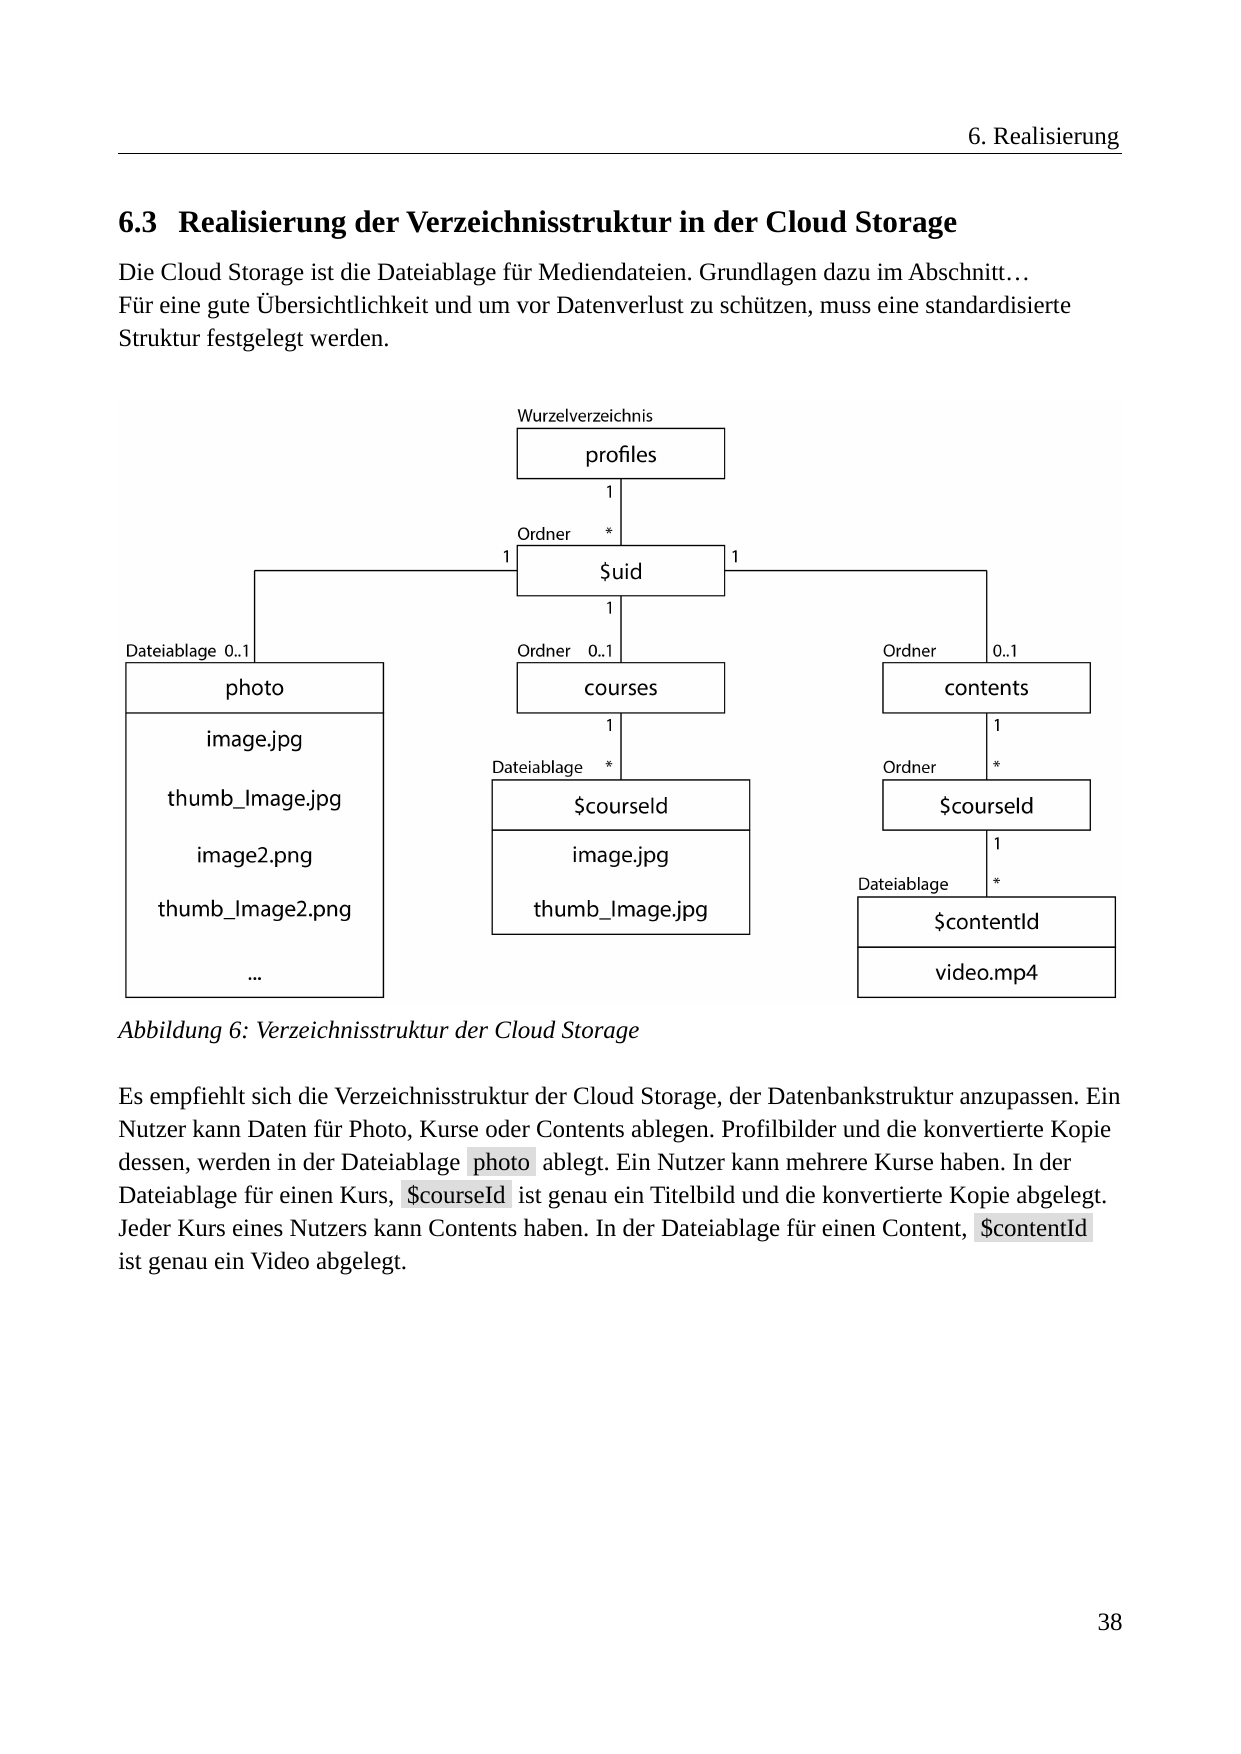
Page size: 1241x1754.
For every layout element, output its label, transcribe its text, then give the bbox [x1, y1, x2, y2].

text Die Cloud Storage ist die Dateiablage für Mediendateien. Grundlagen dazu im Abschnitt… [118, 257, 1122, 286]
subtitle Realisierung der Verzeichnisstruktur in der Cloud Storage [118, 203, 1122, 239]
picture [118, 401, 1123, 1005]
text Abbildung 6: Verzeichnisstruktur der Cloud Storage [118, 1005, 1122, 1043]
text Es empfiehlt sich die Verzeichnisstruktur der Cloud Storage, der Datenbankstruktur anzupassen. Ein Nutzer kann Daten für Photo, Kurse oder Contents ablegen. Profilbilder und die konvertierte Kopie dessen, werden in der Dateiablage photo ablegt. Ein Nutzer kann mehrere Kurse haben. In der Dateiablage für einen Kurs, $courseId ist genau ein Titelbild und die konvertierte Kopie abgelegt. Jeder Kurs eines Nutzers kann Contents haben. In der Dateiablage für einen Content, $contentId ist genau ein Video abgelegt. [118, 1081, 1122, 1274]
text Für eine gute Übersichtlichkeit und um vor Datenverlust zu schützen, muss eine standardisierte Struktur festgelegt werden. [118, 290, 1122, 352]
